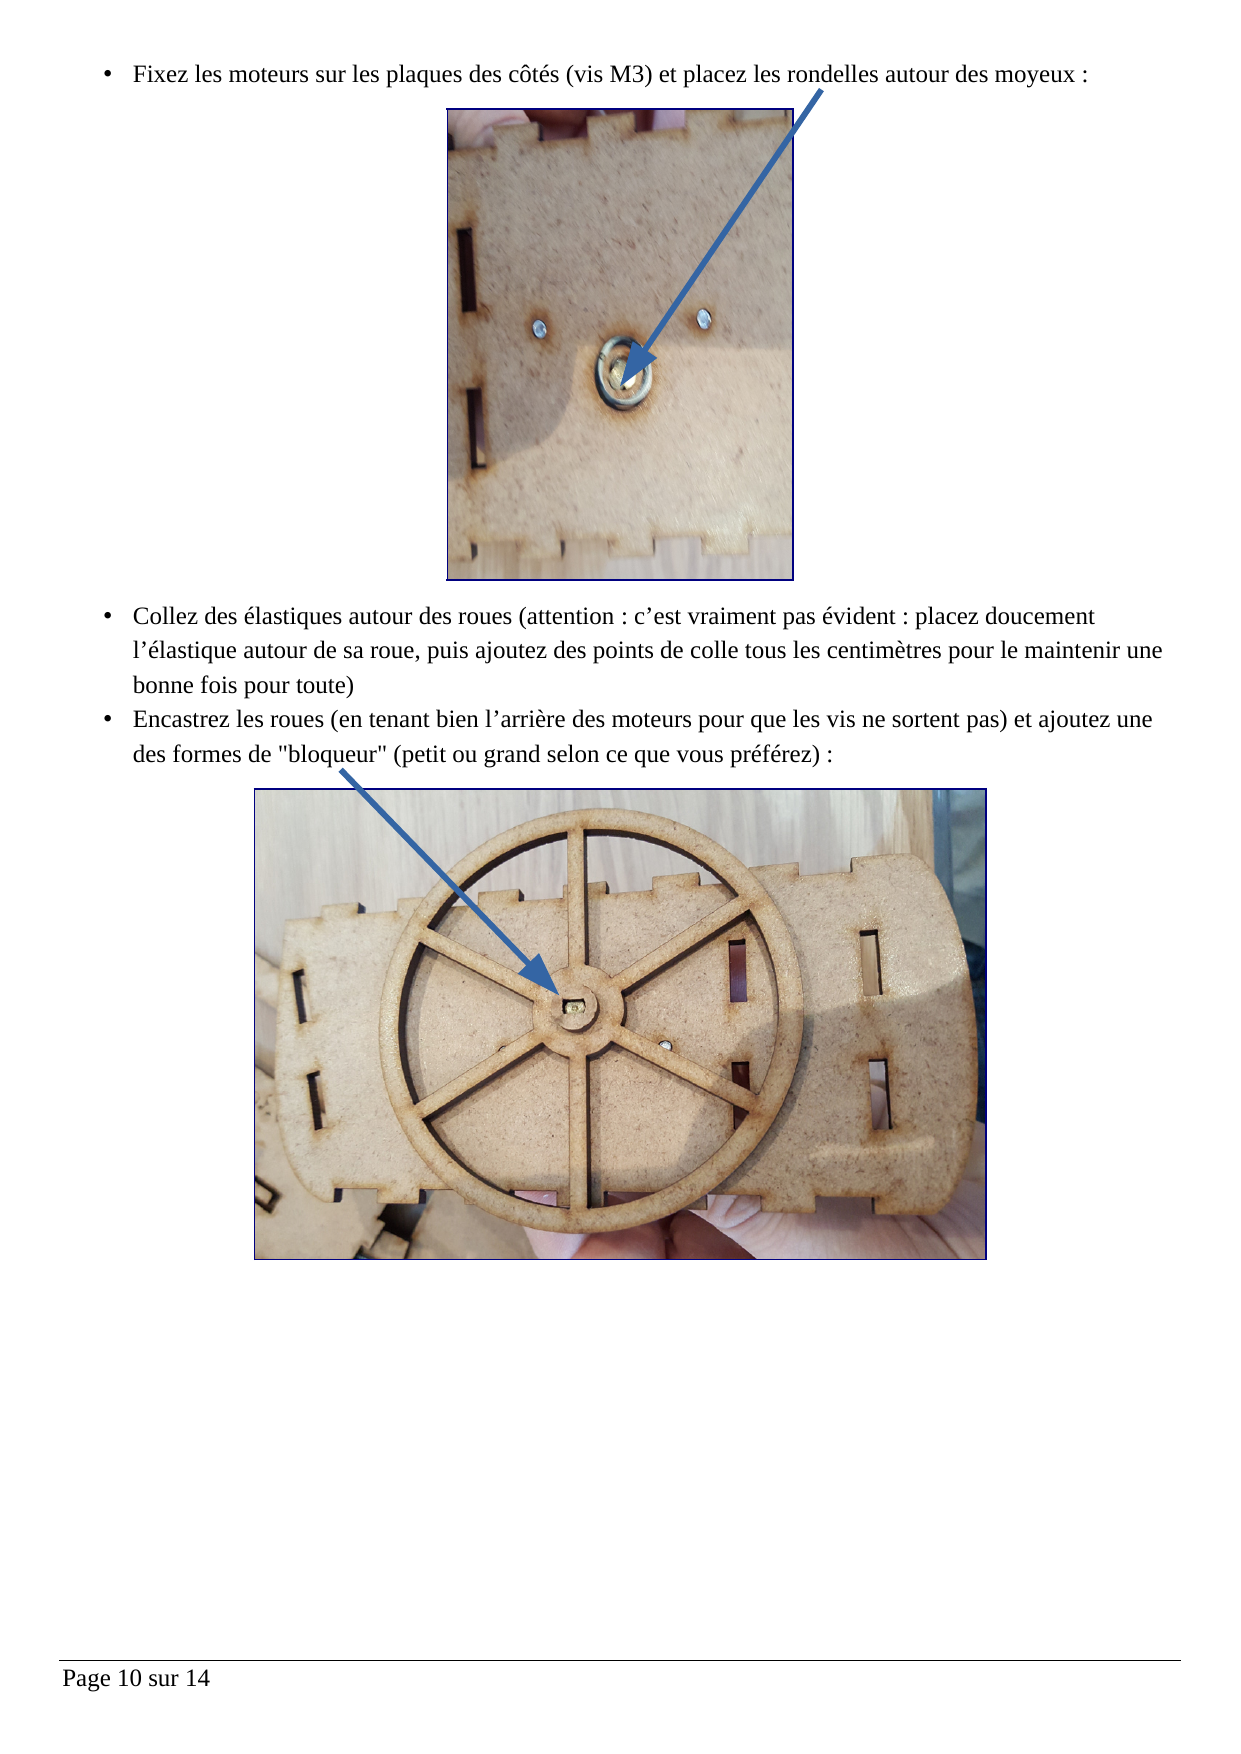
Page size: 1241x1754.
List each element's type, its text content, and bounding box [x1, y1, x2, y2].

list Encastrez les roues (en tenant bien l’arrière des moteurs pour que les vis ne sortent pas) et ajoutez une des formes de "bloqueur" (petit ou grand selon ce que vous préférez) : [103, 704, 1181, 767]
picture [448, 110, 792, 579]
list Fixez les moteurs sur les plaques des côtés (vis M3) et placez les rondelles autour des moyeux : [103, 59, 1181, 88]
picture [255, 790, 985, 1259]
list Collez des élastiques autour des roues (attention : c’est vraiment pas évident : placez doucement l’élastique autour de sa roue, puis ajoutez des points de colle tous les centimètres pour le maintenir une bonne fois pour toute) [103, 601, 1181, 698]
